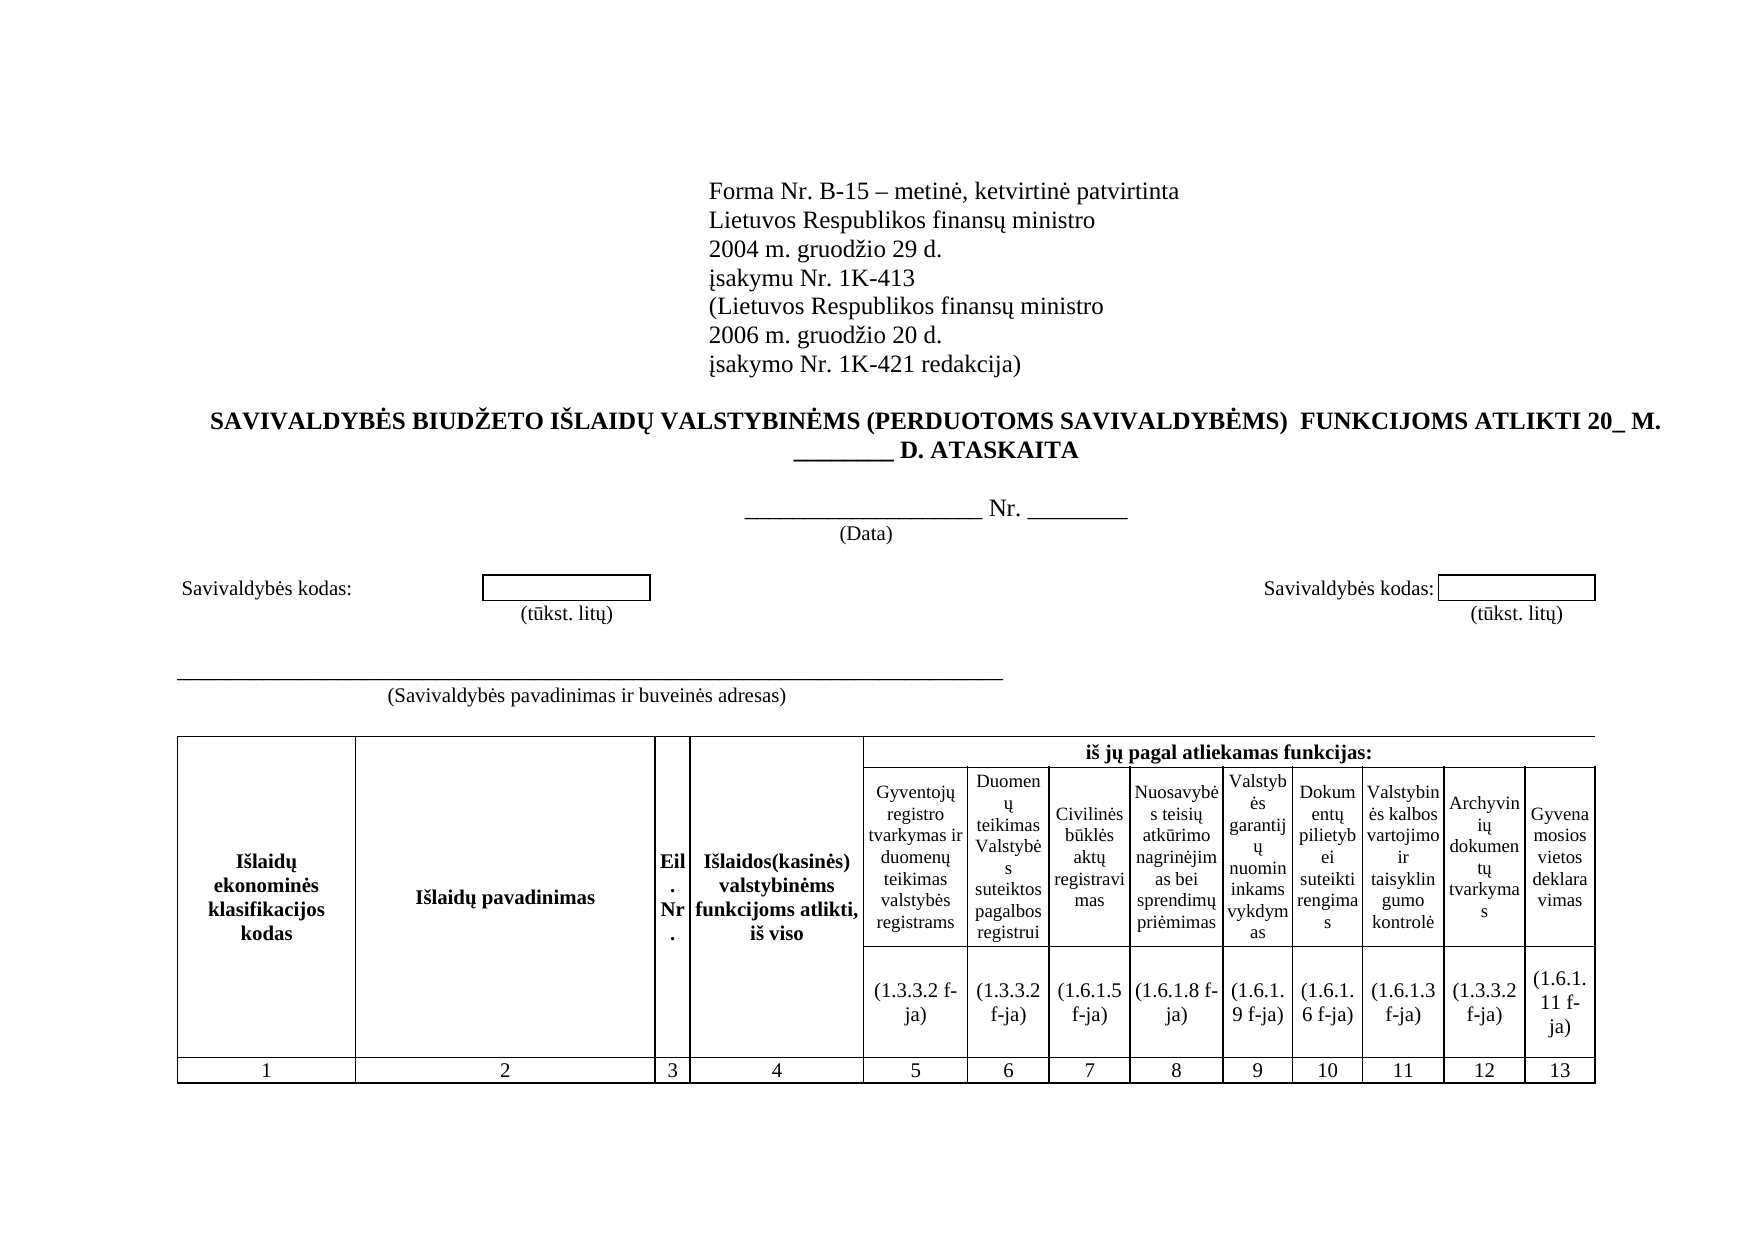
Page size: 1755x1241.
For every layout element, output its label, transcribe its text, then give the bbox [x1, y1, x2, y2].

table_cell 5 [963, 1058, 967, 1082]
text Forma Nr. B-15 – metinė, ketvirtinė patvirtinta [177, 176, 1695, 205]
table_cell (1.6.1.11 f-ja) [1526, 947, 1594, 1056]
text (Lietuvos Respublikos finansų ministro [177, 291, 1695, 320]
table_cell Civilinės būklės aktų registravimas [1050, 768, 1129, 946]
table_header Išlaidų pavadinimas [356, 737, 654, 1056]
table_cell (1.6.1.3 f-ja) [1363, 947, 1443, 1056]
text SAVIVALDYBĖS BIUDŽETO IŠLAIDŲ VALSTYBINĖMS (PERDUOTOMS SAVIVALDYBĖMS) FUNKCIJOMS ATLIKTI 20_ M. ________ D. ATASKAITA [177, 406, 1695, 464]
table_cell (1.6.1.6 f-ja) [1293, 947, 1362, 1056]
table_cell Archyvinių dokumentų tvarkymas [1445, 768, 1524, 946]
table_cell (1.3.3.2 f-ja) [864, 947, 967, 1056]
table_cell 11 [1363, 1058, 1367, 1082]
text Lietuvos Respublikos finansų ministro [177, 205, 1695, 234]
table_header Eil. Nr. [656, 737, 689, 1056]
table_cell 6 [968, 1058, 972, 1082]
table_cell Valstybės garantijų nuomininkams vykdymas [1224, 768, 1292, 946]
table_cell (1.6.1.5 f-ja) [1050, 947, 1129, 1056]
table_cell 10 [1293, 1058, 1297, 1082]
table_cell Gyventojų registro tvarkymas ir duomenų teikimas valstybės registrams [864, 768, 967, 946]
table_cell 11 [1439, 1058, 1443, 1082]
text (Data) [177, 521, 1695, 545]
text įsakymu Nr. 1K-413 [177, 263, 1695, 291]
table_cell [650, 600, 1438, 625]
table_cell (1.6.1.9 f-ja) [1224, 947, 1292, 1056]
table_cell 1 [351, 1058, 355, 1082]
table_cell 10 [1358, 1058, 1362, 1082]
table_cell 9 [1288, 1058, 1292, 1082]
text 2006 m. gruodžio 20 d. [177, 320, 1695, 349]
table_cell Nuosavybės teisių atkūrimo nagrinėjimas bei sprendimų priėmimas [1131, 768, 1222, 946]
table_cell Valstybinės kalbos vartojimo ir taisyklingumo kontrolė [1363, 768, 1443, 946]
table_cell Duomenų teikimas Valstybės suteiktos pagalbos registrui [968, 768, 1048, 946]
table_header Savivaldybės kodas: [651, 574, 1438, 600]
table_cell (1.6.1.8 f-ja) [1131, 947, 1222, 1056]
table_header Išlaidų ekonominės klasifikacijos kodas [178, 737, 355, 1056]
text 2004 m. gruodžio 29 d. [177, 234, 1695, 263]
table_cell (1.3.3.2 f-ja) [1445, 947, 1524, 1056]
table_cell Dokumentų pilietybei suteikti rengimas [1293, 768, 1362, 946]
table_cell 4 [859, 1058, 863, 1082]
table_header Savivaldybės kodas: [177, 574, 482, 600]
table_cell [177, 600, 483, 625]
text (Savivaldybės pavadinimas ir buveinės adresas) [177, 683, 1695, 707]
table_cell (1.3.3.2 f-ja) [968, 947, 1048, 1056]
table_header [1439, 576, 1443, 600]
table_header Išlaidos(kasinės) valstybinėms funkcijoms atlikti, iš viso [691, 737, 863, 1056]
text Nr. ________ [177, 493, 1695, 521]
table_header iš jų pagal atliekamas funkcijas: [864, 737, 1595, 766]
table_cell Gyvenamosios vietos deklaravimas [1526, 768, 1594, 946]
text įsakymo Nr. 1K-421 redakcija) [177, 349, 1695, 378]
